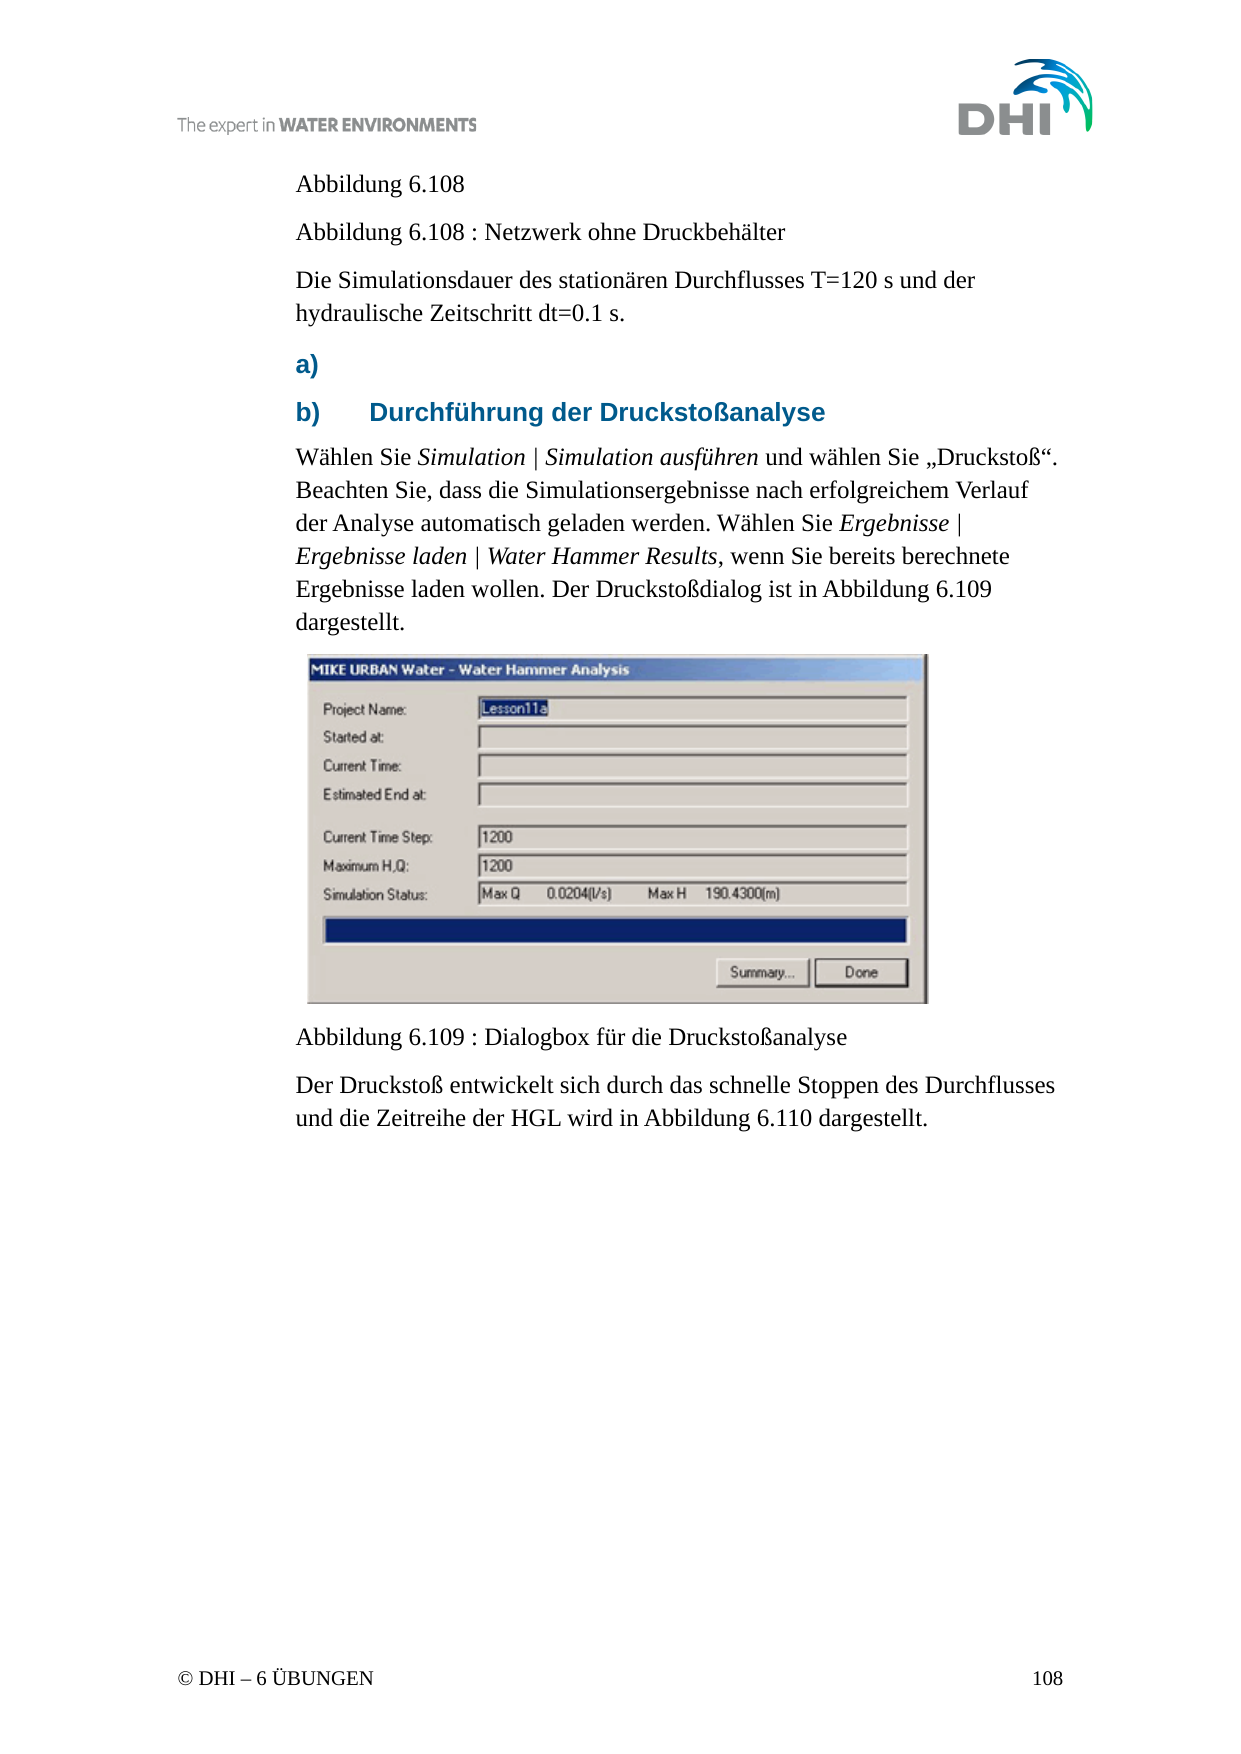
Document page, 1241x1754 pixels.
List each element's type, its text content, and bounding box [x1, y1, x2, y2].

text Abbildung 6.108 [295, 169, 1063, 198]
text Abbildung 6.109 : Dialogbox für die Druckstoßanalyse [295, 1022, 1063, 1051]
text Abbildung 6.108 : Netzwerk ohne Druckbehälter [295, 217, 1063, 246]
picture [177, 117, 477, 135]
text Wählen Sie Simulation | Simulation ausführen und wählen Sie „Druckstoß“. Beachten Sie, dass die Simulationsergebnisse nach erfolgreichem Verlauf der Analyse automatisch geladen werden. Wählen Sie Ergebnisse | Ergebnisse laden | Water Hammer Results, wenn Sie bereits berechnete Ergebnisse laden wollen. Der Druckstoßdialog ist in Abbildung 6.109 dargestellt. [295, 442, 1063, 636]
picture [958, 59, 1093, 135]
picture [307, 654, 929, 1004]
text Die Simulationsdauer des stationären Durchflusses T=120 s und der hydraulische Zeitschritt dt=0.1 s. [295, 265, 1063, 327]
subtitle Durchführung der Druckstoßanalyse [295, 397, 1063, 427]
text Der Druckstoß entwickelt sich durch das schnelle Stoppen des Durchflusses und die Zeitreihe der HGL wird in Abbildung 6.110 dargestellt. [295, 1070, 1063, 1132]
